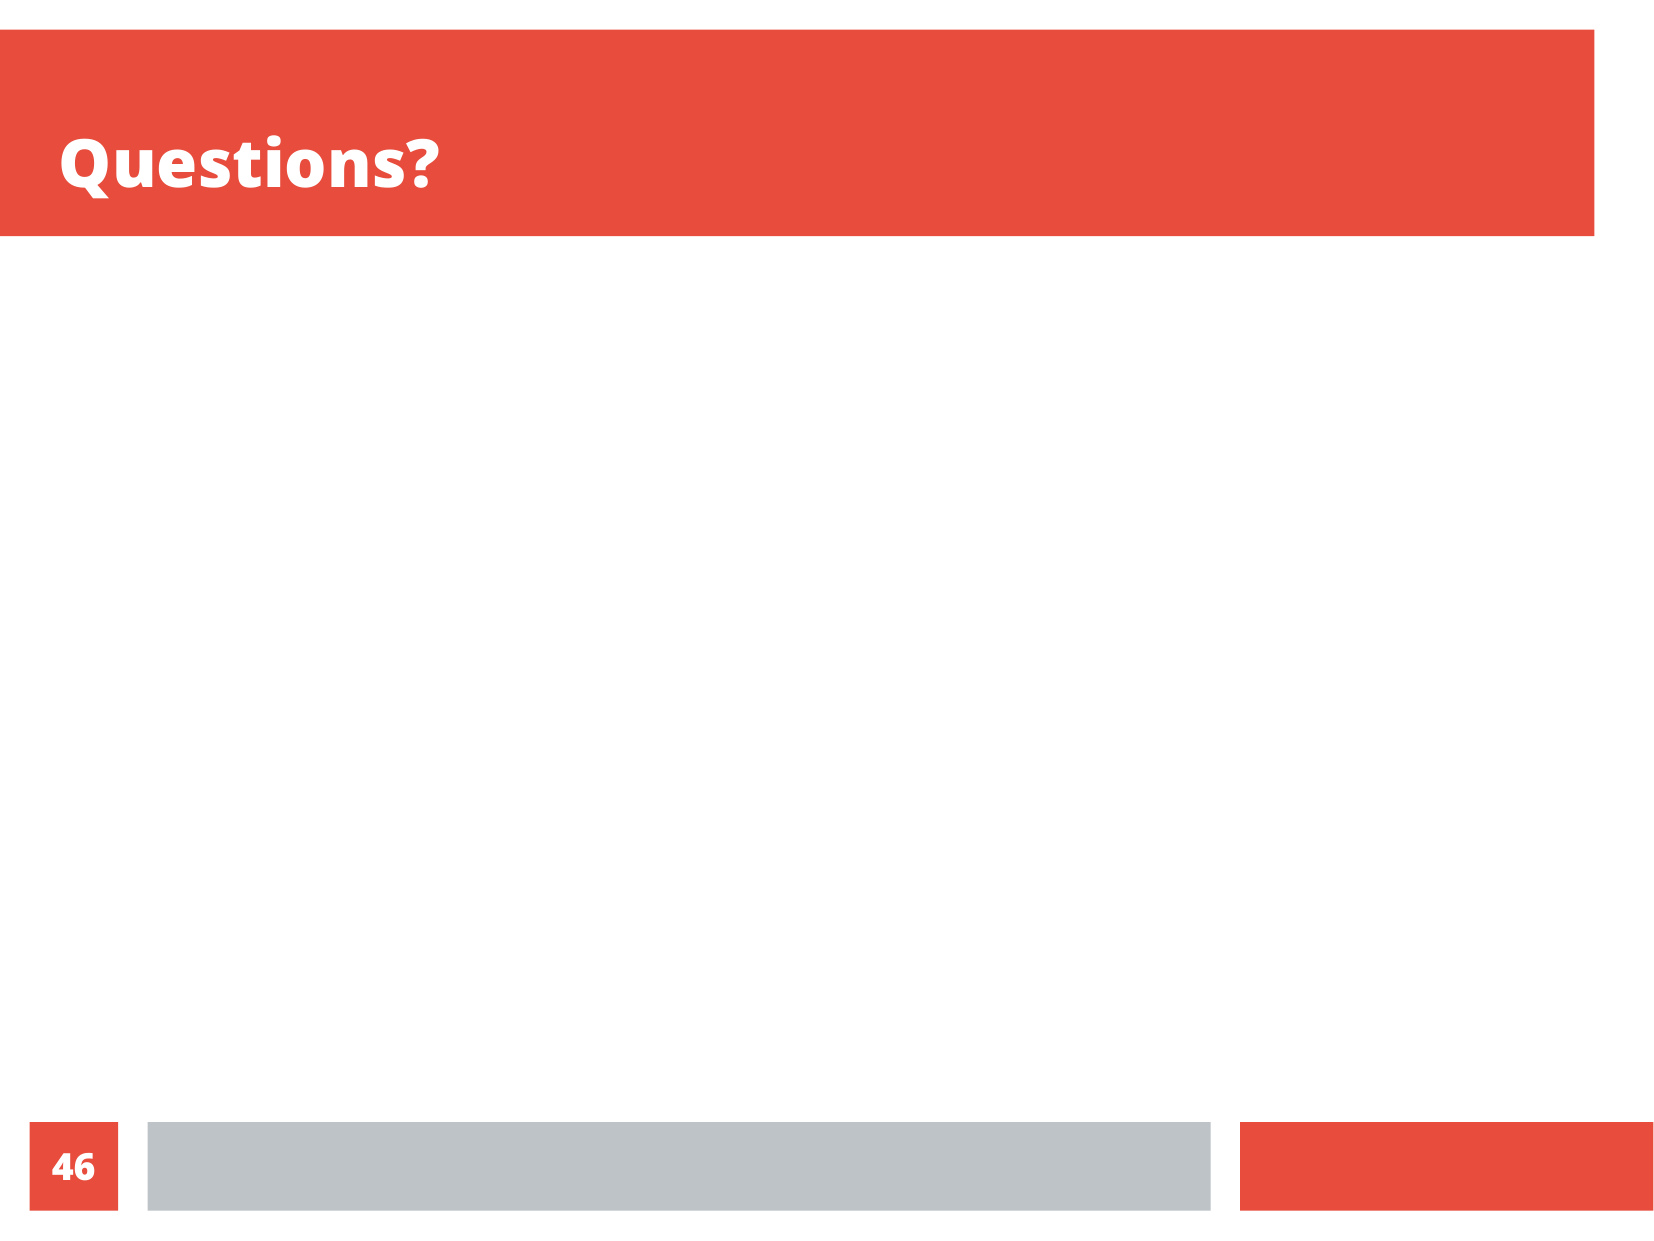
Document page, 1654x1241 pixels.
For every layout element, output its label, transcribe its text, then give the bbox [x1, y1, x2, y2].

title Questions? [59, 59, 1595, 207]
